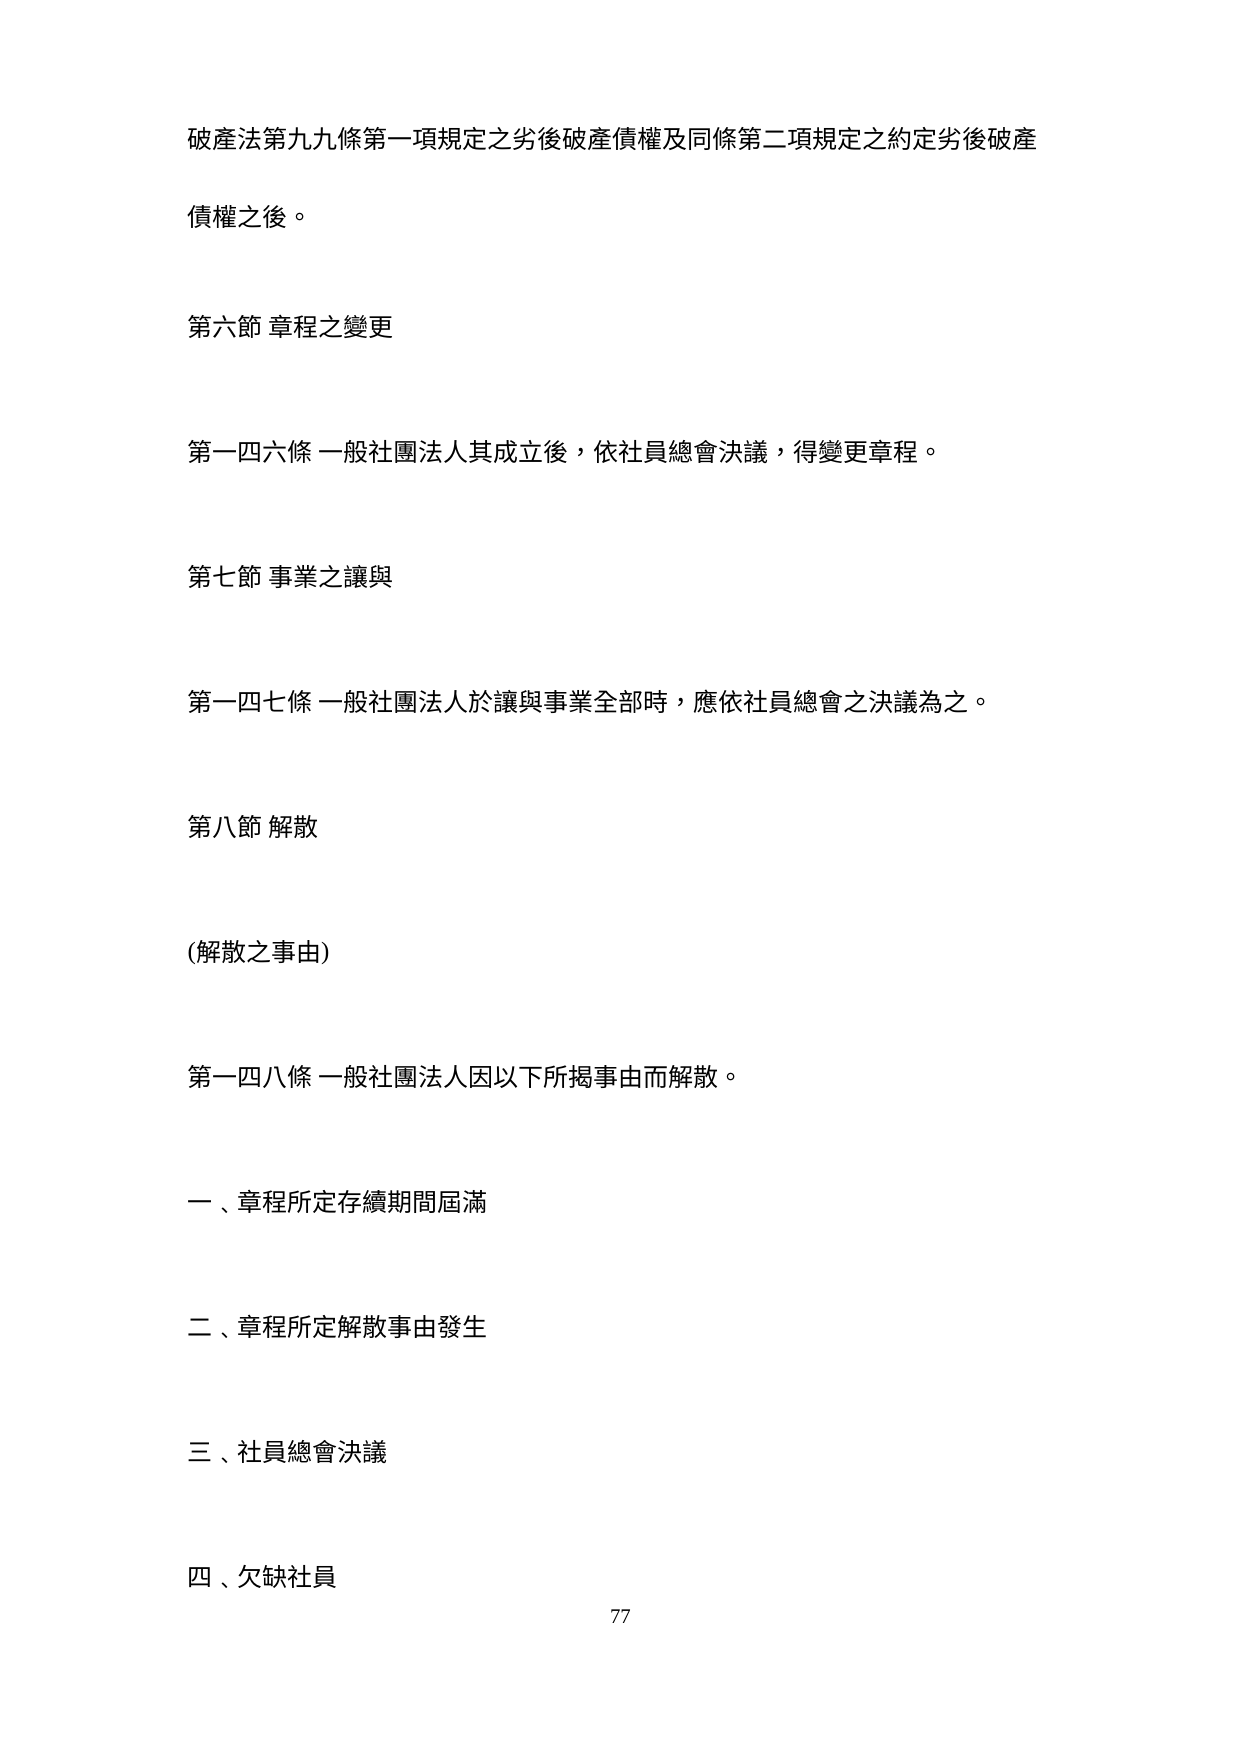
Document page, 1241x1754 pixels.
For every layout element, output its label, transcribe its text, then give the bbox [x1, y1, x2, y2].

text 第六節 章程之變更 [187, 284, 1053, 346]
text 第一四八條 一般社團法人因以下所揭事由而解散。 [187, 1034, 1053, 1096]
text 四﹑欠缺社員 [187, 1534, 1053, 1596]
text 第七節 事業之讓與 [187, 534, 1053, 596]
text 一﹑章程所定存續期間屆滿 [187, 1159, 1053, 1221]
text 二﹑章程所定解散事由發生 [187, 1284, 1053, 1346]
text 破產法第九九條第一項規定之劣後破產債權及同條第二項規定之約定劣後破產債權之後。 [187, 96, 1053, 237]
text 第八節 解散 [187, 784, 1053, 846]
text 第一四七條 一般社團法人於讓與事業全部時，應依社員總會之決議為之。 [187, 659, 1053, 721]
text (解散之事由) [187, 909, 1053, 971]
text 三﹑社員總會決議 [187, 1409, 1053, 1471]
text 第一四六條 一般社團法人其成立後，依社員總會決議，得變更章程。 [187, 409, 1053, 471]
